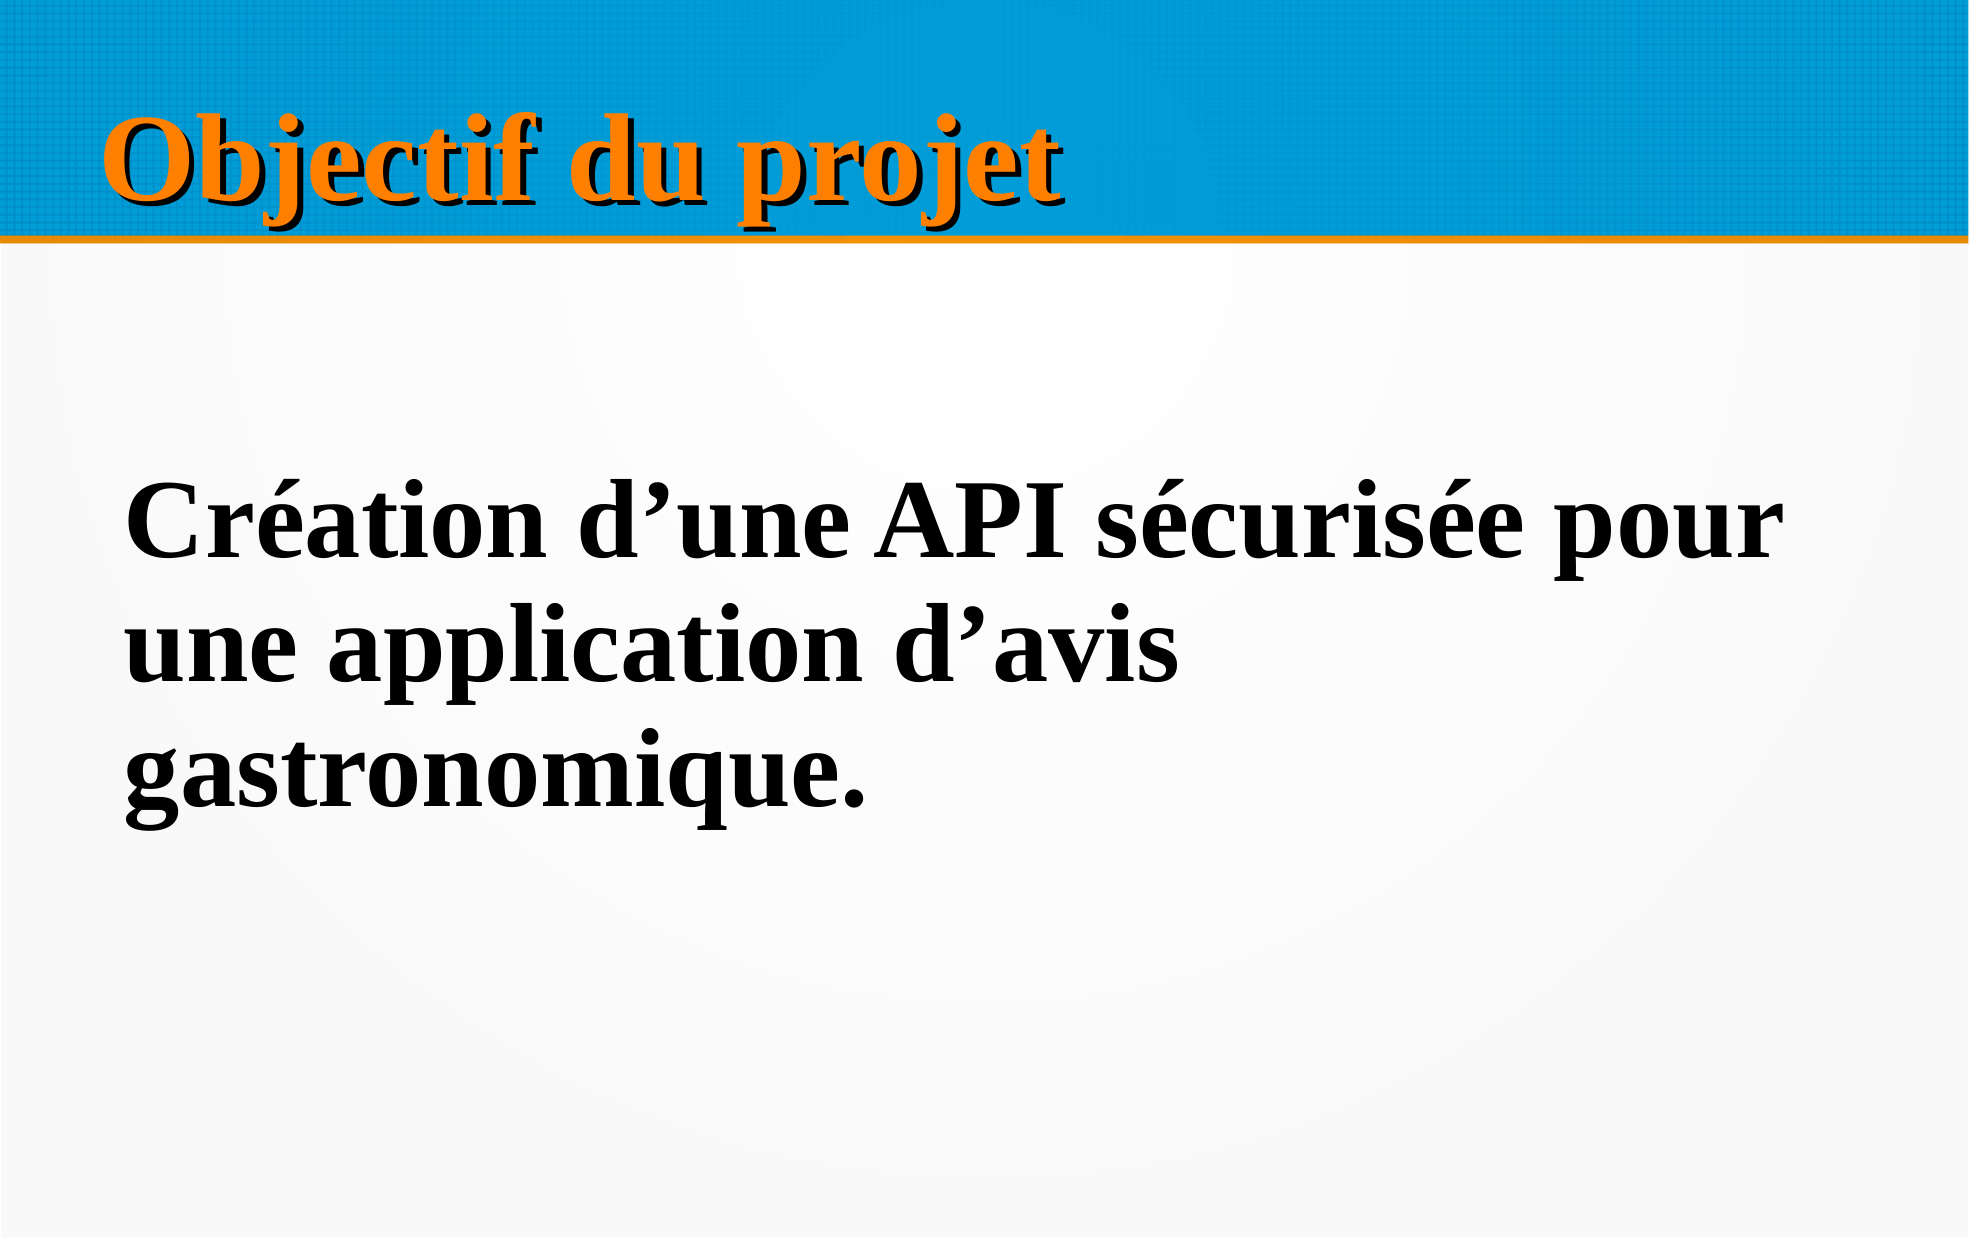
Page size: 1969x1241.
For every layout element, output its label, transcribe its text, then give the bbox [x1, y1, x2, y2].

text_box Création d’une API sécurisée pour une application d’avis gastronomique. [118, 450, 1863, 837]
title Objectif du projet [98, 19, 1870, 227]
picture [0, 236, 1969, 1241]
